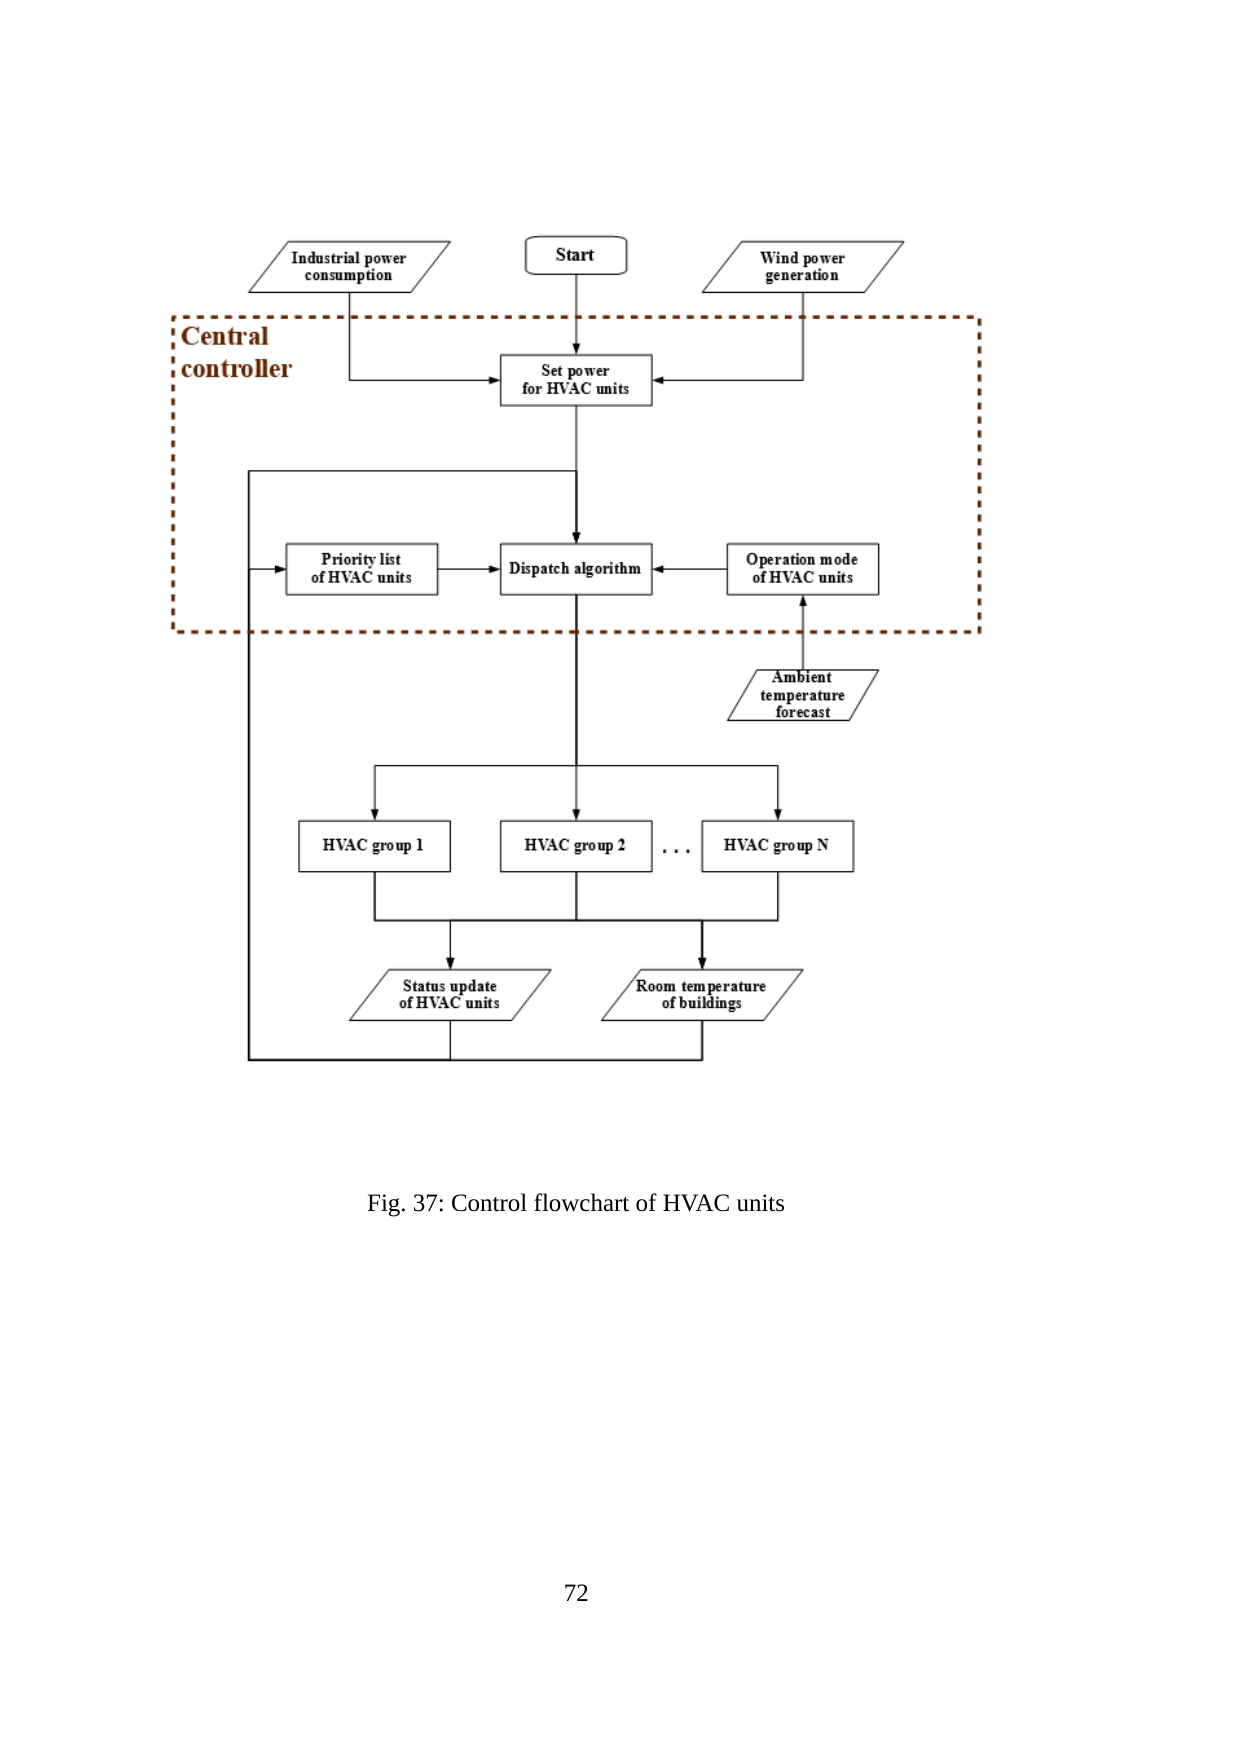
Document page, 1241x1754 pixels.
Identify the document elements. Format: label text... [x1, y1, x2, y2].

picture [147, 160, 1005, 1135]
text Fig. 37: Control flowchart of HVAC units [148, 1188, 1004, 1217]
